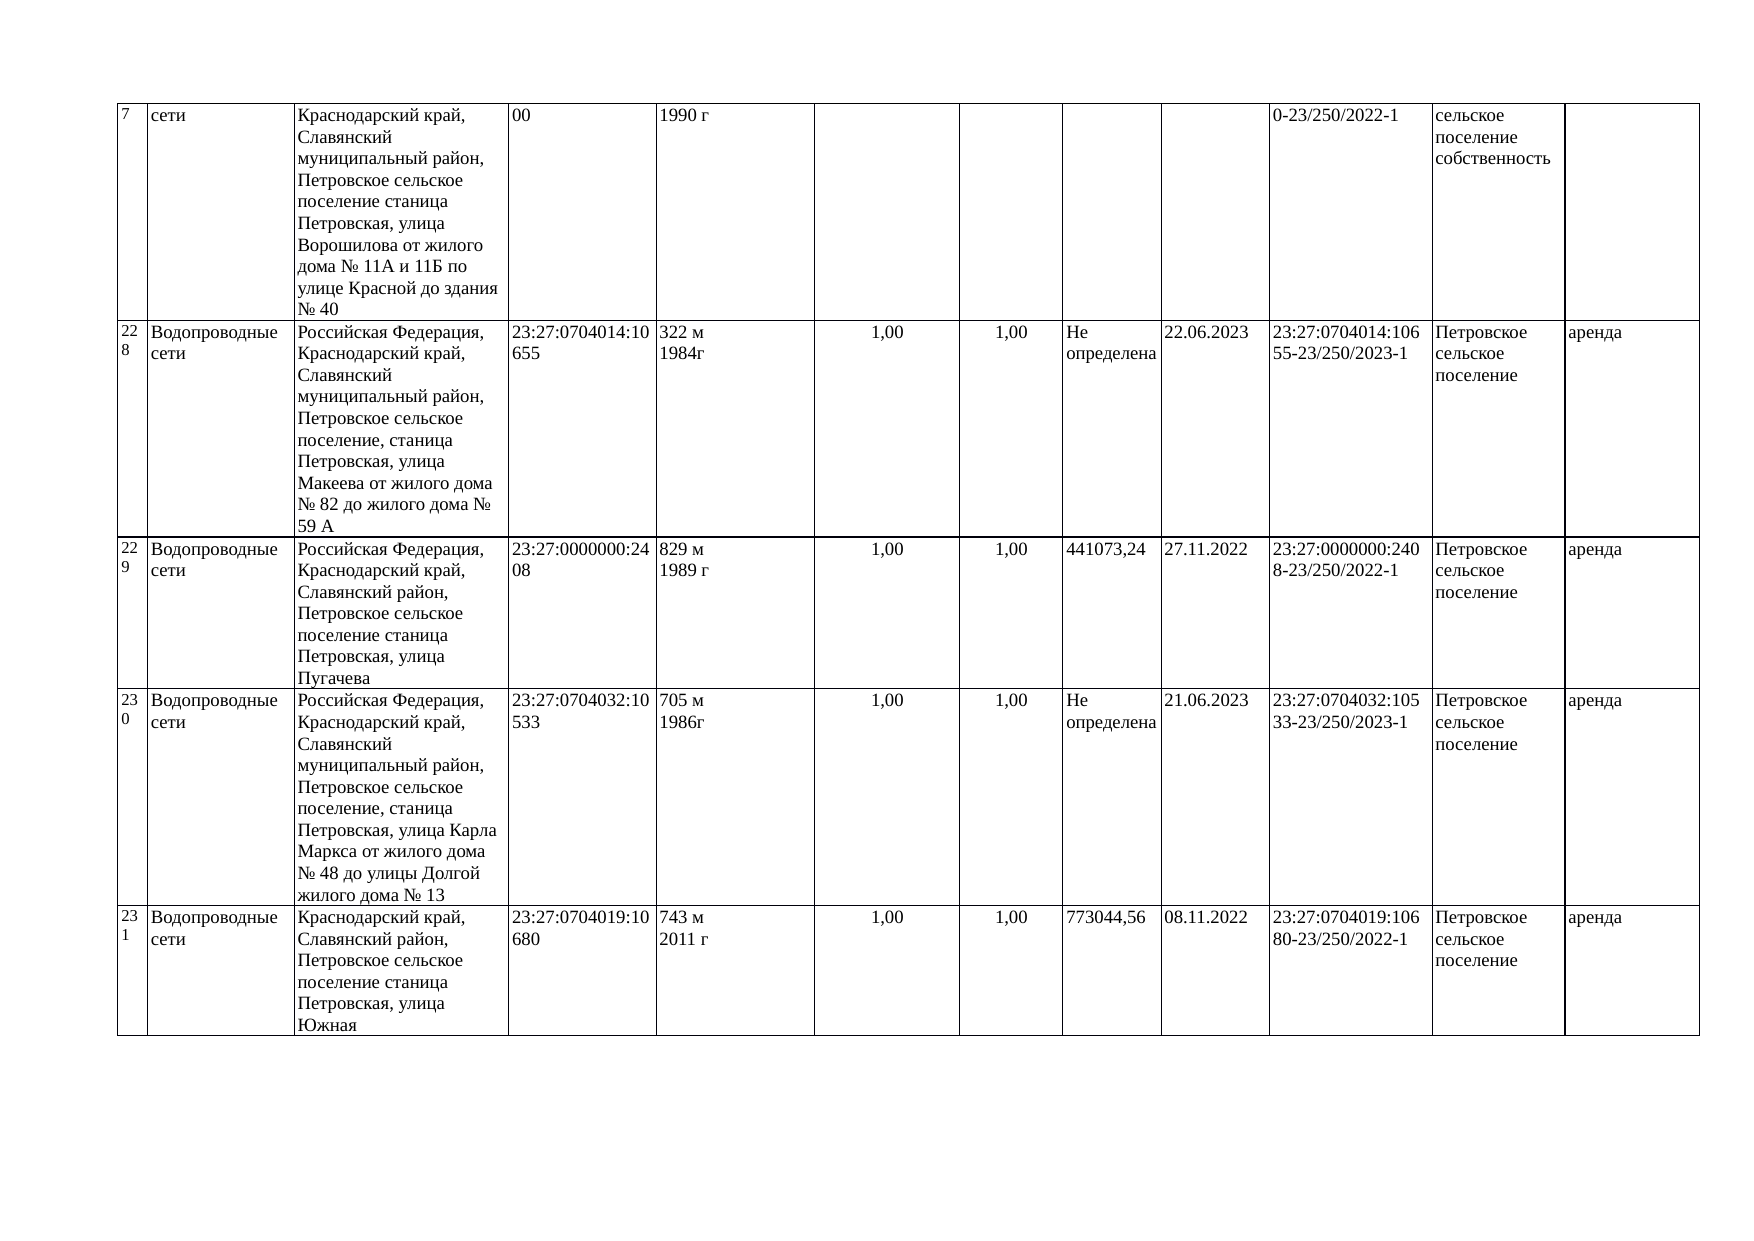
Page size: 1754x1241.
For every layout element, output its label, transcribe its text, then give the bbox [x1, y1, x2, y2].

table_cell 23:27:0704014:10655-23/250/2023-1 [1270, 321, 1432, 536]
table_cell аренда [1566, 906, 1699, 1035]
table_cell 230 [118, 689, 147, 905]
table_cell 23:27:0704032:10533-23/250/2023-1 [1270, 689, 1432, 905]
table_cell 228 [118, 321, 147, 536]
table_cell Краснодарский край, Славянский муниципальный район, Петровское сельское поселение станица Петровская, улица Ворошилова от жилого дома № 11А и 11Б по улице Красной до здания № 40 [295, 104, 508, 320]
table_cell Не определена [1063, 321, 1161, 536]
table_cell 1,00 [960, 538, 1062, 688]
table_cell 1,00 [815, 538, 959, 688]
table_cell 322 м 1984г [657, 321, 814, 536]
table_cell 23:27:0704032:10533 [509, 689, 656, 905]
table_cell Петровское сельское поселение [1433, 906, 1564, 1035]
table_cell 23:27:0000000:2408-23/250/2022-1 [1270, 538, 1432, 688]
table_cell 23:27:0000000:2408 [509, 538, 656, 688]
table_cell [1566, 104, 1699, 320]
table_cell сети [148, 104, 294, 320]
table_cell [1063, 104, 1161, 320]
table_cell 1,00 [960, 321, 1062, 536]
table_cell 0-23/250/2022-1 [1270, 104, 1432, 320]
table_cell 23:27:0704014:10655 [509, 321, 656, 536]
table_cell [815, 104, 959, 320]
table_cell Не определена [1063, 689, 1161, 905]
table_cell Российская Федерация, Краснодарский край, Славянский муниципальный район, Петровское сельское поселение, станица Петровская, улица Макеева от жилого дома № 82 до жилого дома № 59 А [295, 321, 508, 536]
table_cell [1162, 104, 1269, 320]
table_cell 441073,24 [1063, 538, 1161, 688]
table_cell 7 [118, 104, 147, 320]
table_cell 23:27:0704019:10680 [509, 906, 656, 1035]
table_cell 27.11.2022 [1162, 538, 1269, 688]
table_cell 1,00 [815, 906, 959, 1035]
table_cell Российская Федерация, Краснодарский край, Славянский муниципальный район, Петровское сельское поселение, станица Петровская, улица Карла Маркса от жилого дома № 48 до улицы Долгой жилого дома № 13 [295, 689, 508, 905]
table_cell [960, 104, 1062, 320]
table_cell Краснодарский край, Славянский район, Петровское сельское поселение станица Петровская, улица Южная [295, 906, 508, 1035]
table_cell 22.06.2023 [1162, 321, 1269, 536]
table_cell Петровское сельское поселение [1433, 321, 1564, 536]
table_cell Петровское сельское поселение [1433, 689, 1564, 905]
table_cell 23:27:0704019:10680-23/250/2022-1 [1270, 906, 1432, 1035]
table_cell 21.06.2023 [1162, 689, 1269, 905]
table_cell 229 [118, 538, 147, 688]
table_cell аренда [1566, 538, 1699, 688]
table_cell 829 м 1989 г [657, 538, 814, 688]
table_cell аренда [1566, 321, 1699, 536]
table_cell 1,00 [815, 689, 959, 905]
table_cell 743 м 2011 г [657, 906, 814, 1035]
table_cell Водопроводные сети [148, 906, 294, 1035]
table_cell 1990 г [657, 104, 814, 320]
table_cell 773044,56 [1063, 906, 1161, 1035]
table_cell 705 м 1986г [657, 689, 814, 905]
table_cell Водопроводные сети [148, 321, 294, 536]
table_cell Водопроводные сети [148, 538, 294, 688]
table_cell аренда [1566, 689, 1699, 905]
table_cell 231 [118, 906, 147, 1035]
table_cell Петровское сельское поселение [1433, 538, 1564, 688]
table_cell 1,00 [960, 689, 1062, 905]
table_cell сельское поселение собственность [1433, 104, 1564, 320]
table_cell 00 [509, 104, 656, 320]
table_cell 1,00 [815, 321, 959, 536]
table_cell 08.11.2022 [1162, 906, 1269, 1035]
table_cell 1,00 [960, 906, 1062, 1035]
table_cell Водопроводные сети [148, 689, 294, 905]
table_cell Российская Федерация, Краснодарский край, Славянский район, Петровское сельское поселение станица Петровская, улица Пугачева [295, 538, 508, 688]
